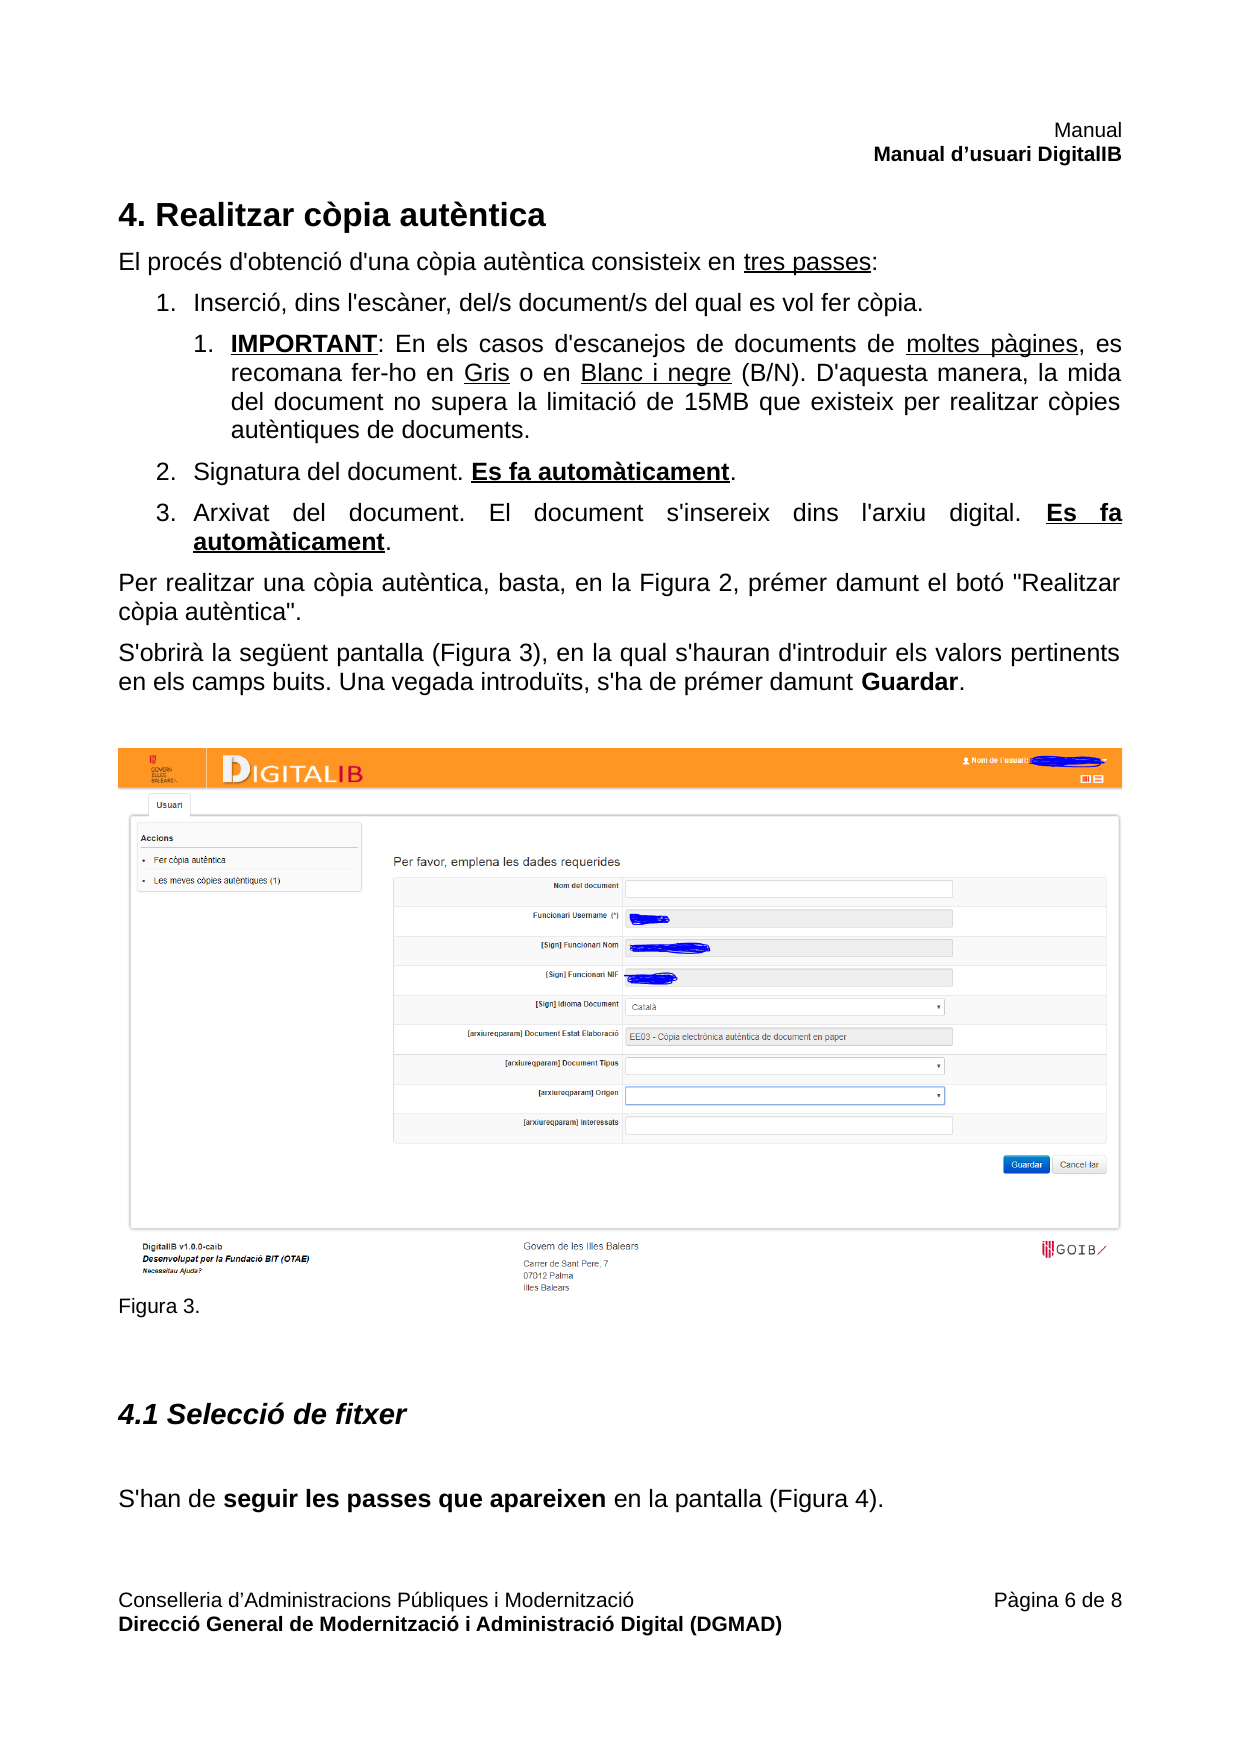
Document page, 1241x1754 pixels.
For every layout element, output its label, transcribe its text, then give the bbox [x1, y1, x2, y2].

list Arxivat del document. El document s'insereix dins l'arxiu digital. Es fa automàticament. [156, 498, 1122, 555]
list Signatura del document. Es fa automàticament. [156, 456, 1122, 485]
text S'obrirà la següent pantalla (Figura 3), en la qual s'hauran d'introduir els valors pertinents en els camps buits. Una vegada introduïts, s'ha de prémer damunt Guardar. [118, 638, 1122, 695]
subtitle 4.1 Selecció de fitxer [118, 1397, 1122, 1430]
list Inserció, dins l'escàner, del/s document/s del qual es vol fer còpia. [156, 288, 1122, 316]
picture [118, 748, 1123, 1294]
list IMPORTANT: En els casos d'escanejos de documents de moltes pàgines, es recomana fer-ho en Gris o en Blanc i negre (B/N). D'aquesta manera, la mida del document no supera la limitació de 15MB que existeix per realitzar còpies autèntiques de documents. [193, 329, 1122, 444]
subtitle Realitzar còpia autèntica [118, 196, 1122, 234]
text El procés d'obtenció d'una còpia autèntica consisteix en tres passes: [118, 246, 1122, 275]
text Per realitzar una còpia autèntica, basta, en la Figura 2, prémer damunt el botó "Realitzar còpia autèntica". [118, 568, 1122, 625]
text S'han de seguir les passes que apareixen en la pantalla (Figura 4). [118, 1484, 1122, 1513]
text Figura 3. [118, 1294, 1122, 1318]
